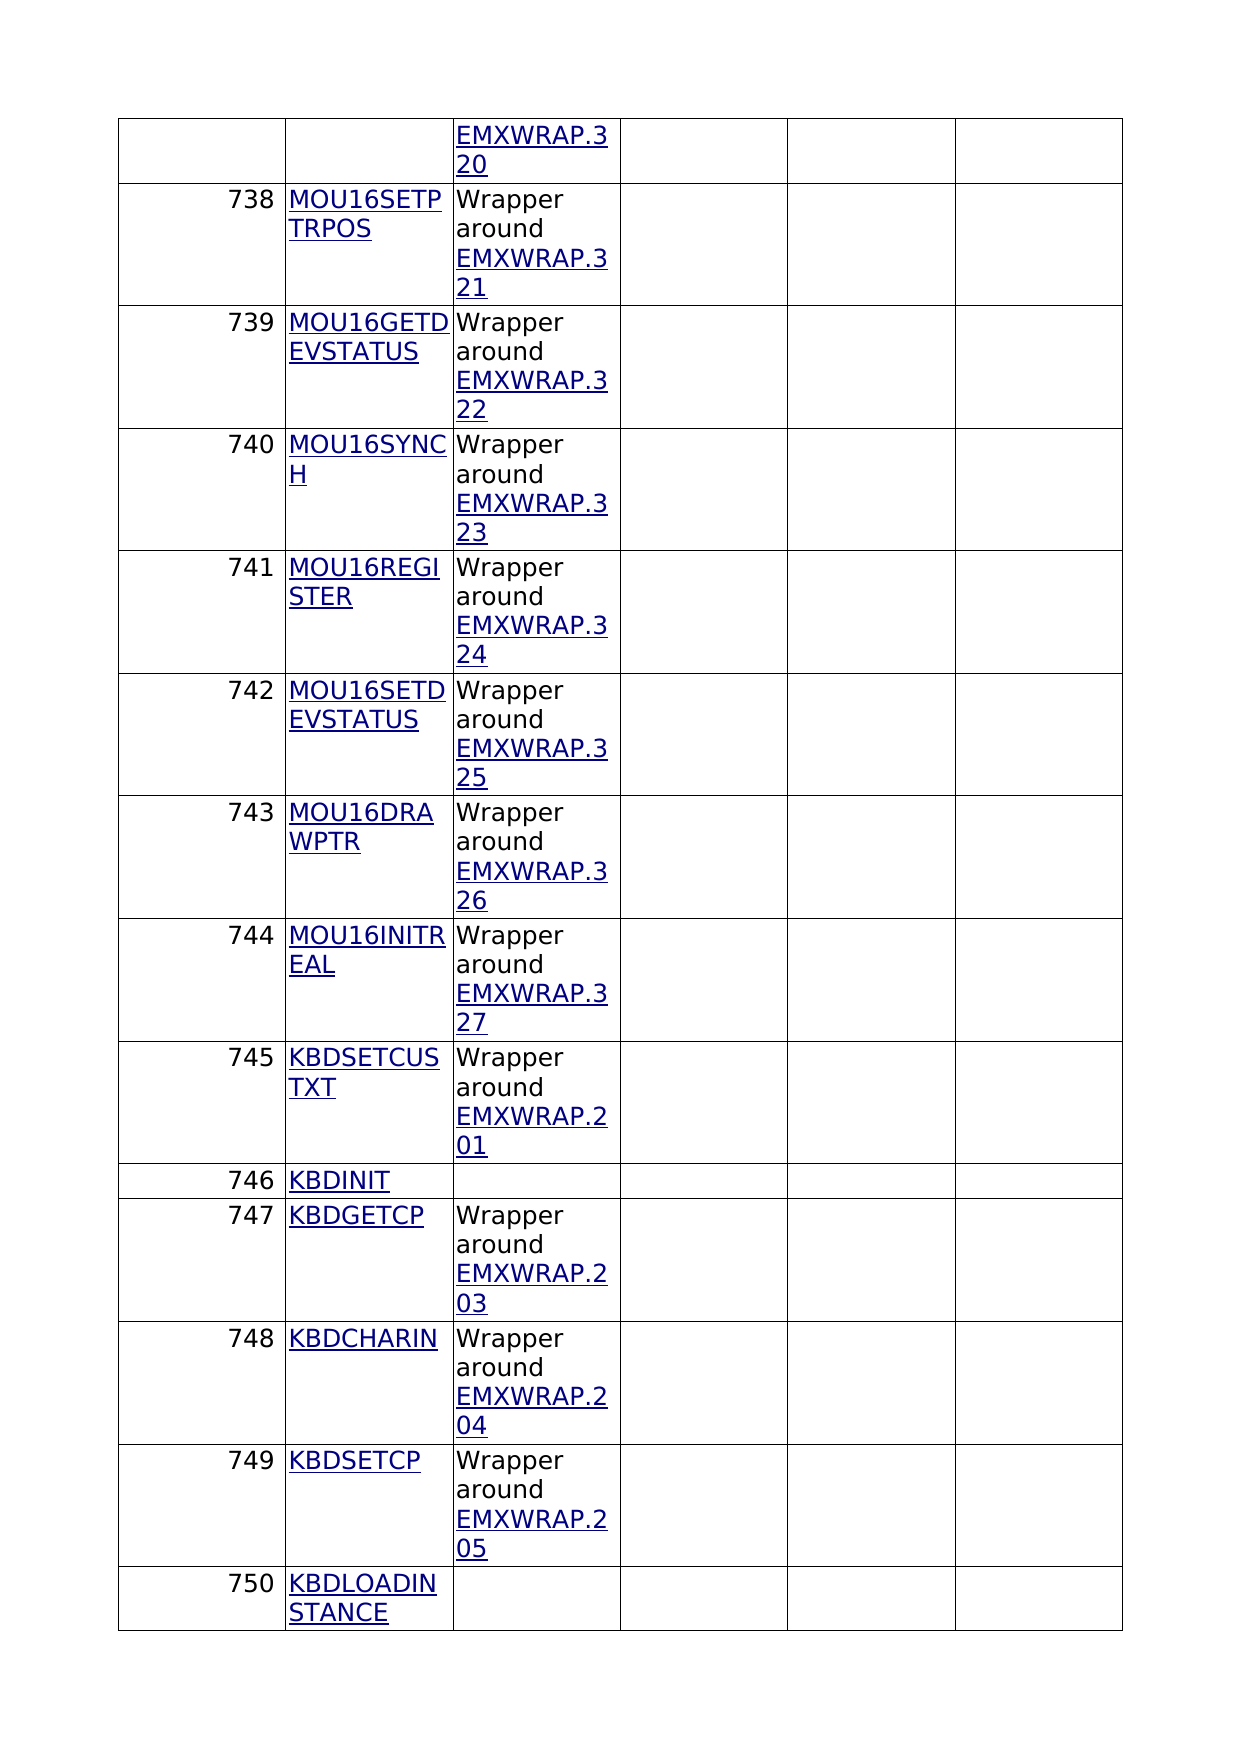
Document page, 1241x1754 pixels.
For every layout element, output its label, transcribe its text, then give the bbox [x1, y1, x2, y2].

table_cell KBDLOADINSTANCE [286, 1567, 453, 1630]
table_cell [621, 551, 787, 673]
table_cell 747 [119, 1199, 285, 1321]
table_cell [788, 551, 955, 673]
table_cell [621, 429, 787, 550]
table_cell [621, 919, 787, 1041]
table_cell [956, 119, 1122, 182]
table_cell [621, 1042, 787, 1163]
table_cell [956, 1042, 1122, 1163]
table_cell 748 [119, 1322, 285, 1443]
table_cell [788, 1445, 955, 1566]
table_cell [956, 1567, 1122, 1630]
table_cell [956, 306, 1122, 428]
table_cell [788, 1567, 955, 1630]
table_cell [956, 1322, 1122, 1443]
table_cell [956, 796, 1122, 918]
table_cell 749 [119, 1445, 285, 1566]
table_cell [621, 1199, 787, 1321]
table_cell [286, 119, 453, 182]
table_cell [621, 1567, 787, 1630]
table_cell MOU16GETDEVSTATUS [286, 306, 453, 428]
table_cell Wrapper around EMXWRAP.324 [454, 551, 620, 673]
table_cell MOU16SYNCH [286, 429, 453, 550]
table_cell Wrapper around EMXWRAP.201 [454, 1042, 620, 1163]
table_cell 740 [119, 429, 285, 550]
table_cell 744 [119, 919, 285, 1041]
table_cell [788, 919, 955, 1041]
table_cell [454, 1164, 620, 1198]
table_cell [788, 1042, 955, 1163]
table_cell [788, 306, 955, 428]
table_cell [788, 1322, 955, 1443]
table_cell KBDSETCUSTXT [286, 1042, 453, 1163]
table_cell [956, 1445, 1122, 1566]
table_cell [621, 796, 787, 918]
table_cell 741 [119, 551, 285, 673]
table_cell EMXWRAP.320 [454, 119, 620, 182]
table_cell 746 [119, 1164, 285, 1198]
table_cell Wrapper around EMXWRAP.321 [454, 184, 620, 305]
table_cell KBDGETCP [286, 1199, 453, 1321]
table_cell [956, 1164, 1122, 1198]
table_cell KBDSETCP [286, 1445, 453, 1566]
table_cell Wrapper around EMXWRAP.323 [454, 429, 620, 550]
table_cell [956, 184, 1122, 305]
table_cell Wrapper around EMXWRAP.327 [454, 919, 620, 1041]
table_cell [956, 1199, 1122, 1321]
table_cell 750 [119, 1567, 285, 1630]
table_cell [621, 1322, 787, 1443]
table_cell [621, 184, 787, 305]
table_cell Wrapper around EMXWRAP.204 [454, 1322, 620, 1443]
table_cell MOU16SETPTRPOS [286, 184, 453, 305]
table_cell [788, 674, 955, 795]
table_cell MOU16INITREAL [286, 919, 453, 1041]
table_cell 738 [119, 184, 285, 305]
table_cell KBDINIT [286, 1164, 453, 1198]
table_cell [621, 674, 787, 795]
table_cell [788, 184, 955, 305]
table_cell MOU16SETDEVSTATUS [286, 674, 453, 795]
table_cell KBDCHARIN [286, 1322, 453, 1443]
table_cell MOU16REGISTER [286, 551, 453, 673]
table_cell Wrapper around EMXWRAP.325 [454, 674, 620, 795]
table_cell Wrapper around EMXWRAP.205 [454, 1445, 620, 1566]
table_cell [956, 551, 1122, 673]
table_cell Wrapper around EMXWRAP.326 [454, 796, 620, 918]
table_cell [788, 1199, 955, 1321]
table_cell [788, 1164, 955, 1198]
table_cell [621, 306, 787, 428]
table_cell [454, 1567, 620, 1630]
table_cell [621, 1164, 787, 1198]
table_cell Wrapper around EMXWRAP.322 [454, 306, 620, 428]
table_cell [621, 1445, 787, 1566]
table_cell [788, 429, 955, 550]
table_cell Wrapper around EMXWRAP.203 [454, 1199, 620, 1321]
table_cell 739 [119, 306, 285, 428]
table_cell 742 [119, 674, 285, 795]
table_cell [621, 119, 787, 182]
table_cell [788, 796, 955, 918]
table_cell [956, 919, 1122, 1041]
table_cell 743 [119, 796, 285, 918]
table_cell [956, 674, 1122, 795]
table_cell [788, 119, 955, 182]
table_cell MOU16DRAWPTR [286, 796, 453, 918]
table_cell [956, 429, 1122, 550]
table_cell [119, 119, 285, 182]
table_cell 745 [119, 1042, 285, 1163]
